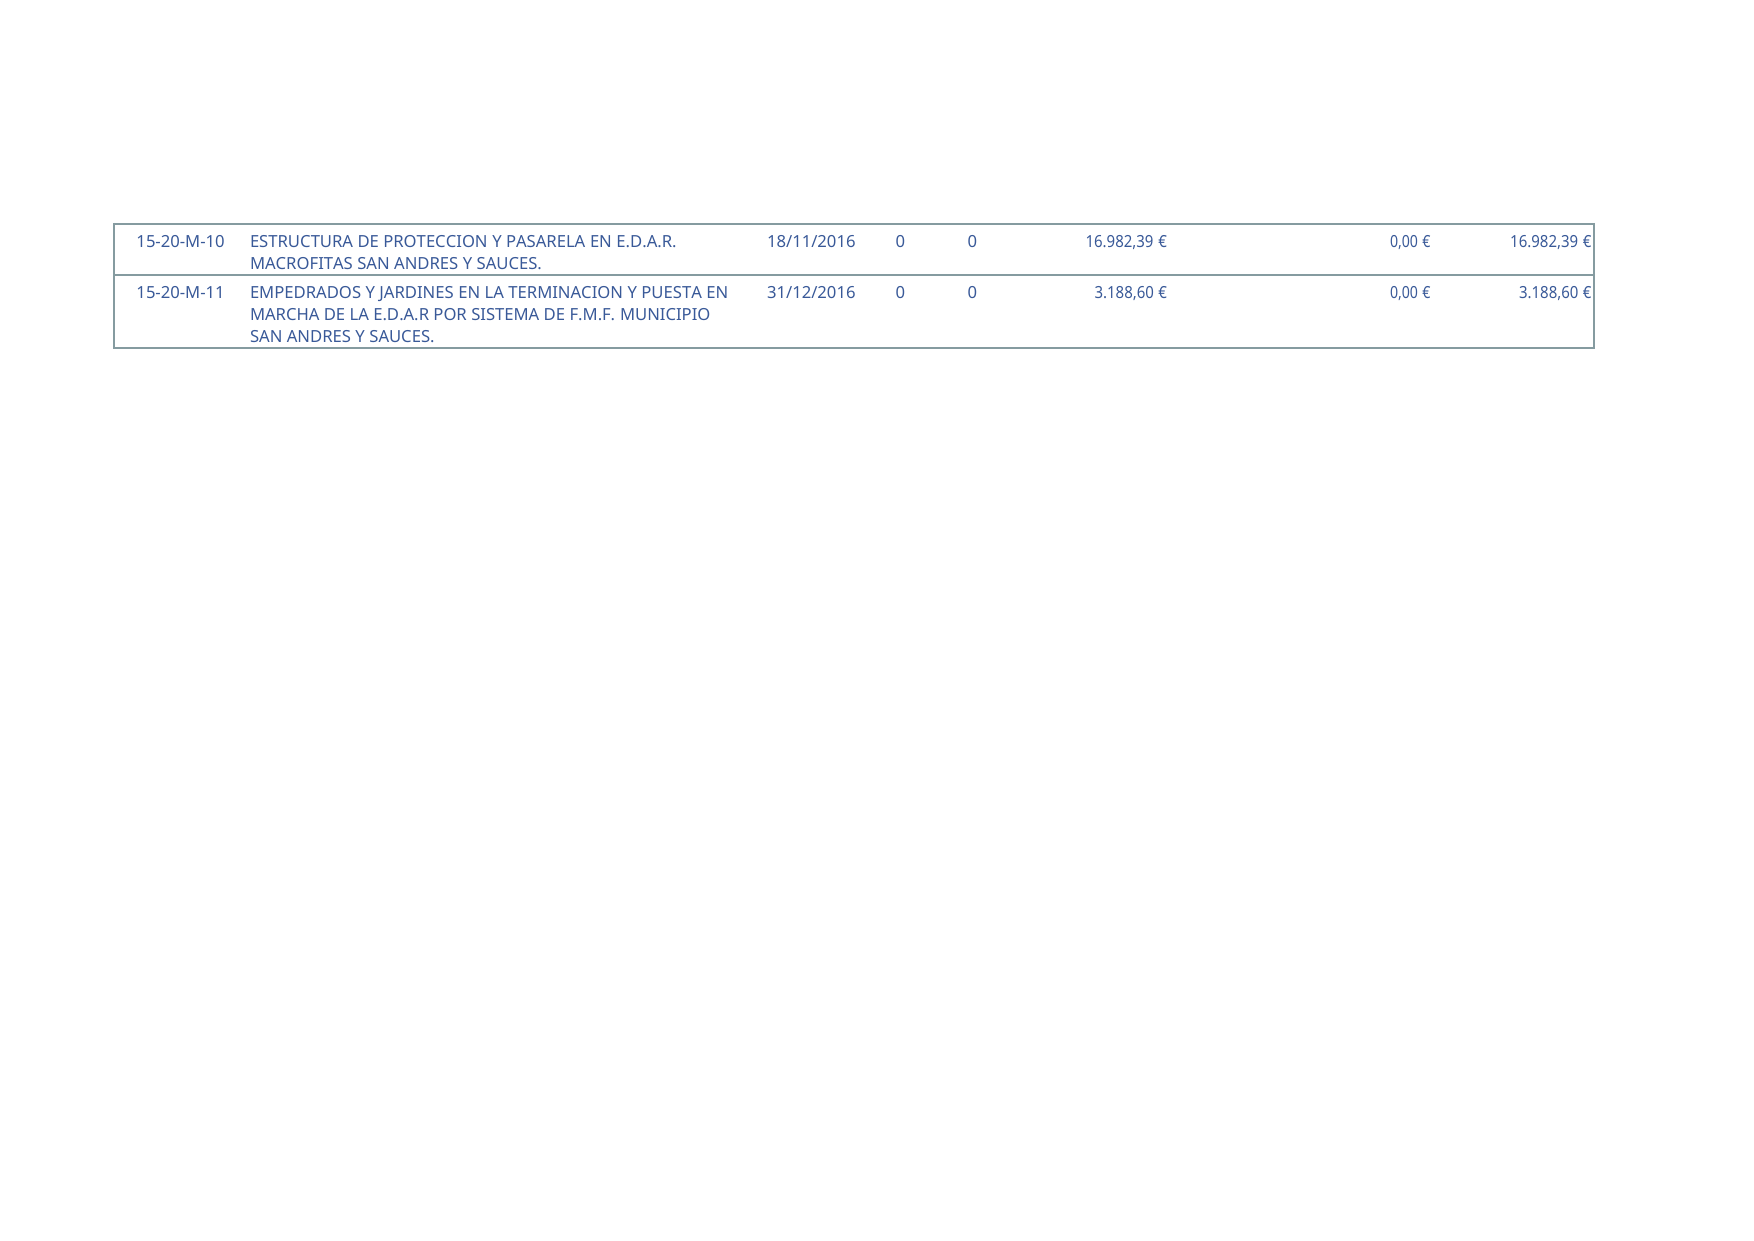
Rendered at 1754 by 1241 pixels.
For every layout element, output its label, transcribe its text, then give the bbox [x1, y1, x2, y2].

table_cell 15-20-M-10 [115, 225, 236, 274]
table_cell 15-20-M-11 [115, 276, 236, 347]
table_cell 0,00 € [1224, 225, 1454, 274]
table_cell 3.188,60 € [1455, 276, 1593, 347]
table_cell EMPEDRADOS Y JARDINES EN LA TERMINACION Y PUESTA EN MARCHA DE LA E.D.A.R POR SISTEMA DE F.M.F. MUNICIPIO SAN ANDRES Y SAUCES. [236, 276, 745, 347]
table_cell 3.188,60 € [1039, 276, 1224, 347]
table_cell 16.982,39 € [1039, 225, 1224, 274]
table_cell 0,00 € [1224, 276, 1454, 347]
table_cell 0 [941, 276, 1039, 347]
table_cell ESTRUCTURA DE PROTECCION Y PASARELA EN E.D.A.R. MACROFITAS SAN ANDRES Y SAUCES. [236, 225, 745, 274]
table_cell 31/12/2016 [745, 276, 873, 347]
table_cell 0 [873, 276, 941, 347]
table_cell 0 [873, 225, 941, 274]
table_cell 16.982,39 € [1455, 225, 1593, 274]
table_cell 0 [941, 225, 1039, 274]
table_cell 18/11/2016 [745, 225, 873, 274]
